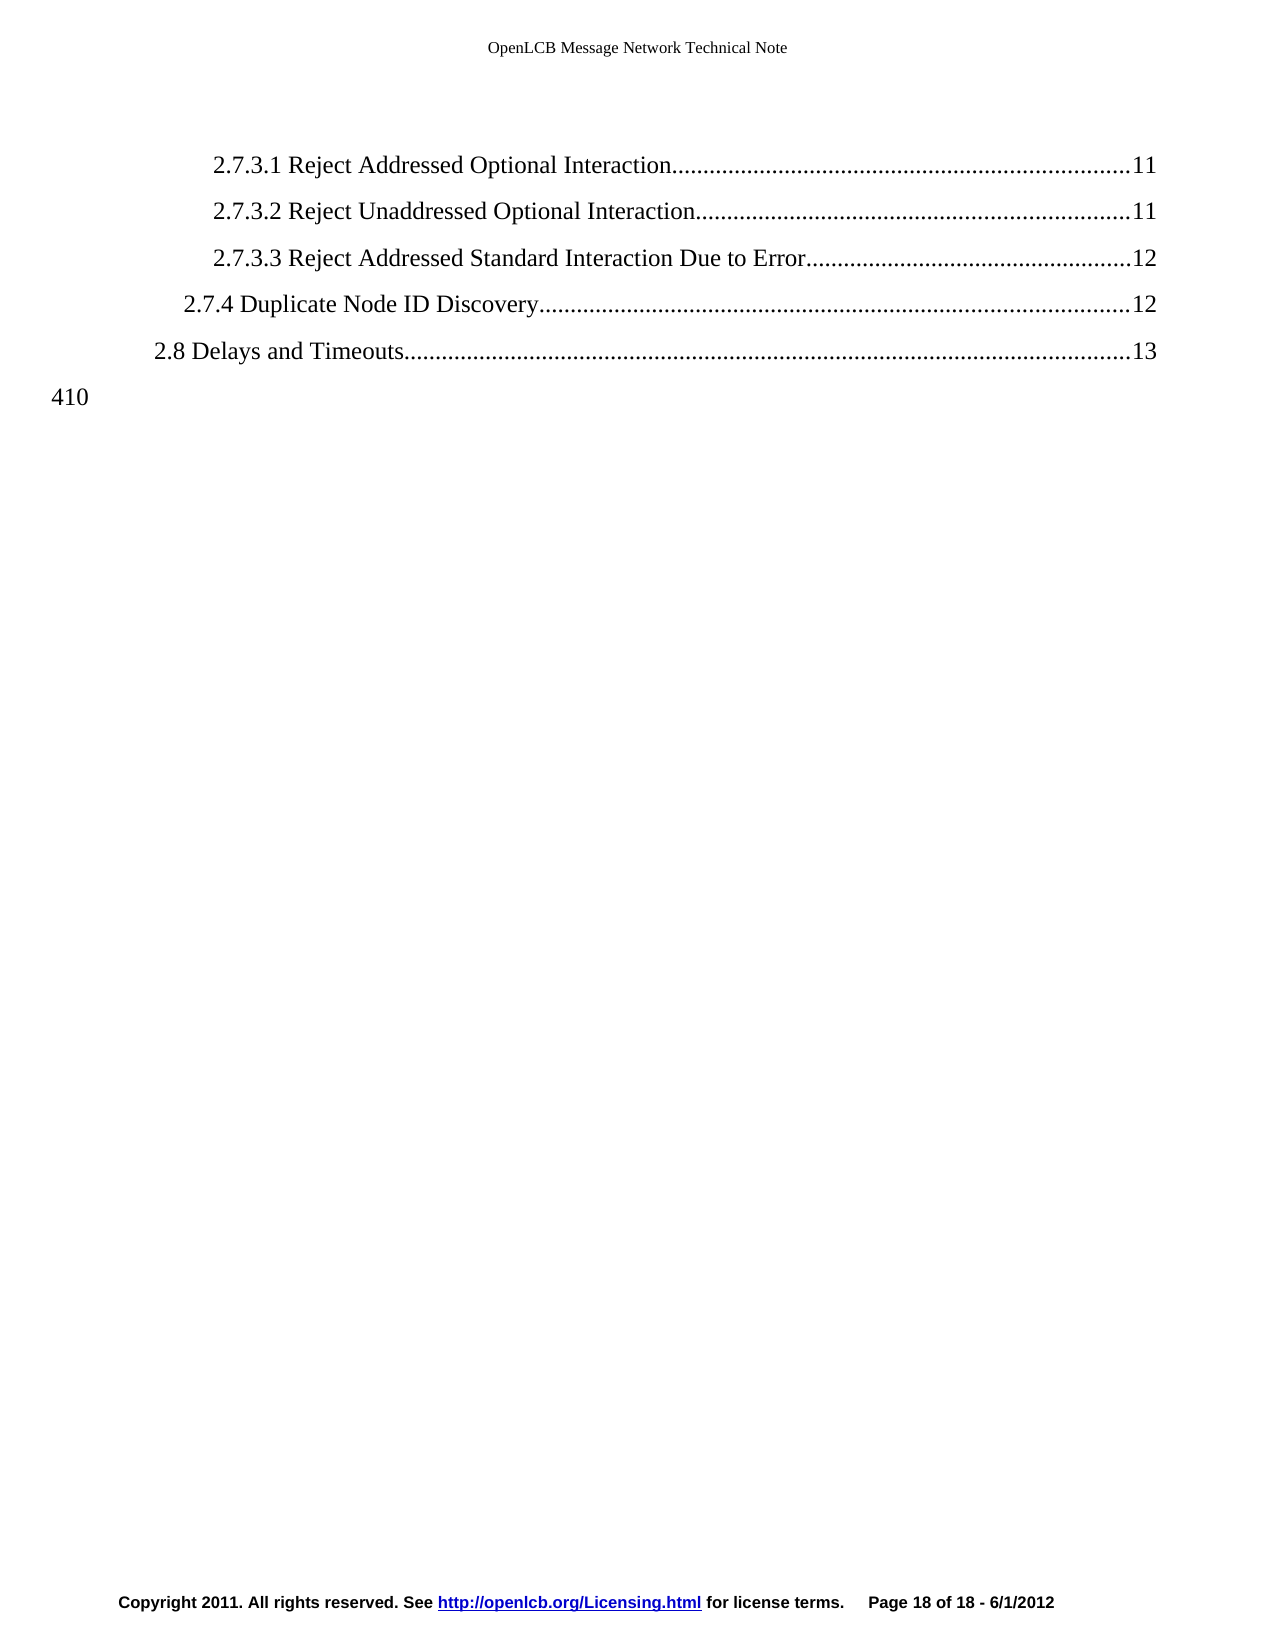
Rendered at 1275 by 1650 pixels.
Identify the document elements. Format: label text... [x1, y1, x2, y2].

text 2.7.3.1 Reject Addressed Optional Interaction 11 [207, 150, 1157, 179]
text 2.7.4 Duplicate Node ID Discovery 12 [177, 289, 1157, 318]
text 2.7.3.2 Reject Unaddressed Optional Interaction 11 [207, 196, 1157, 225]
text 2.7.3.3 Reject Addressed Standard Interaction Due to Error 12 [207, 243, 1157, 272]
text 2.8 Delays and Timeouts 13 [148, 336, 1157, 364]
